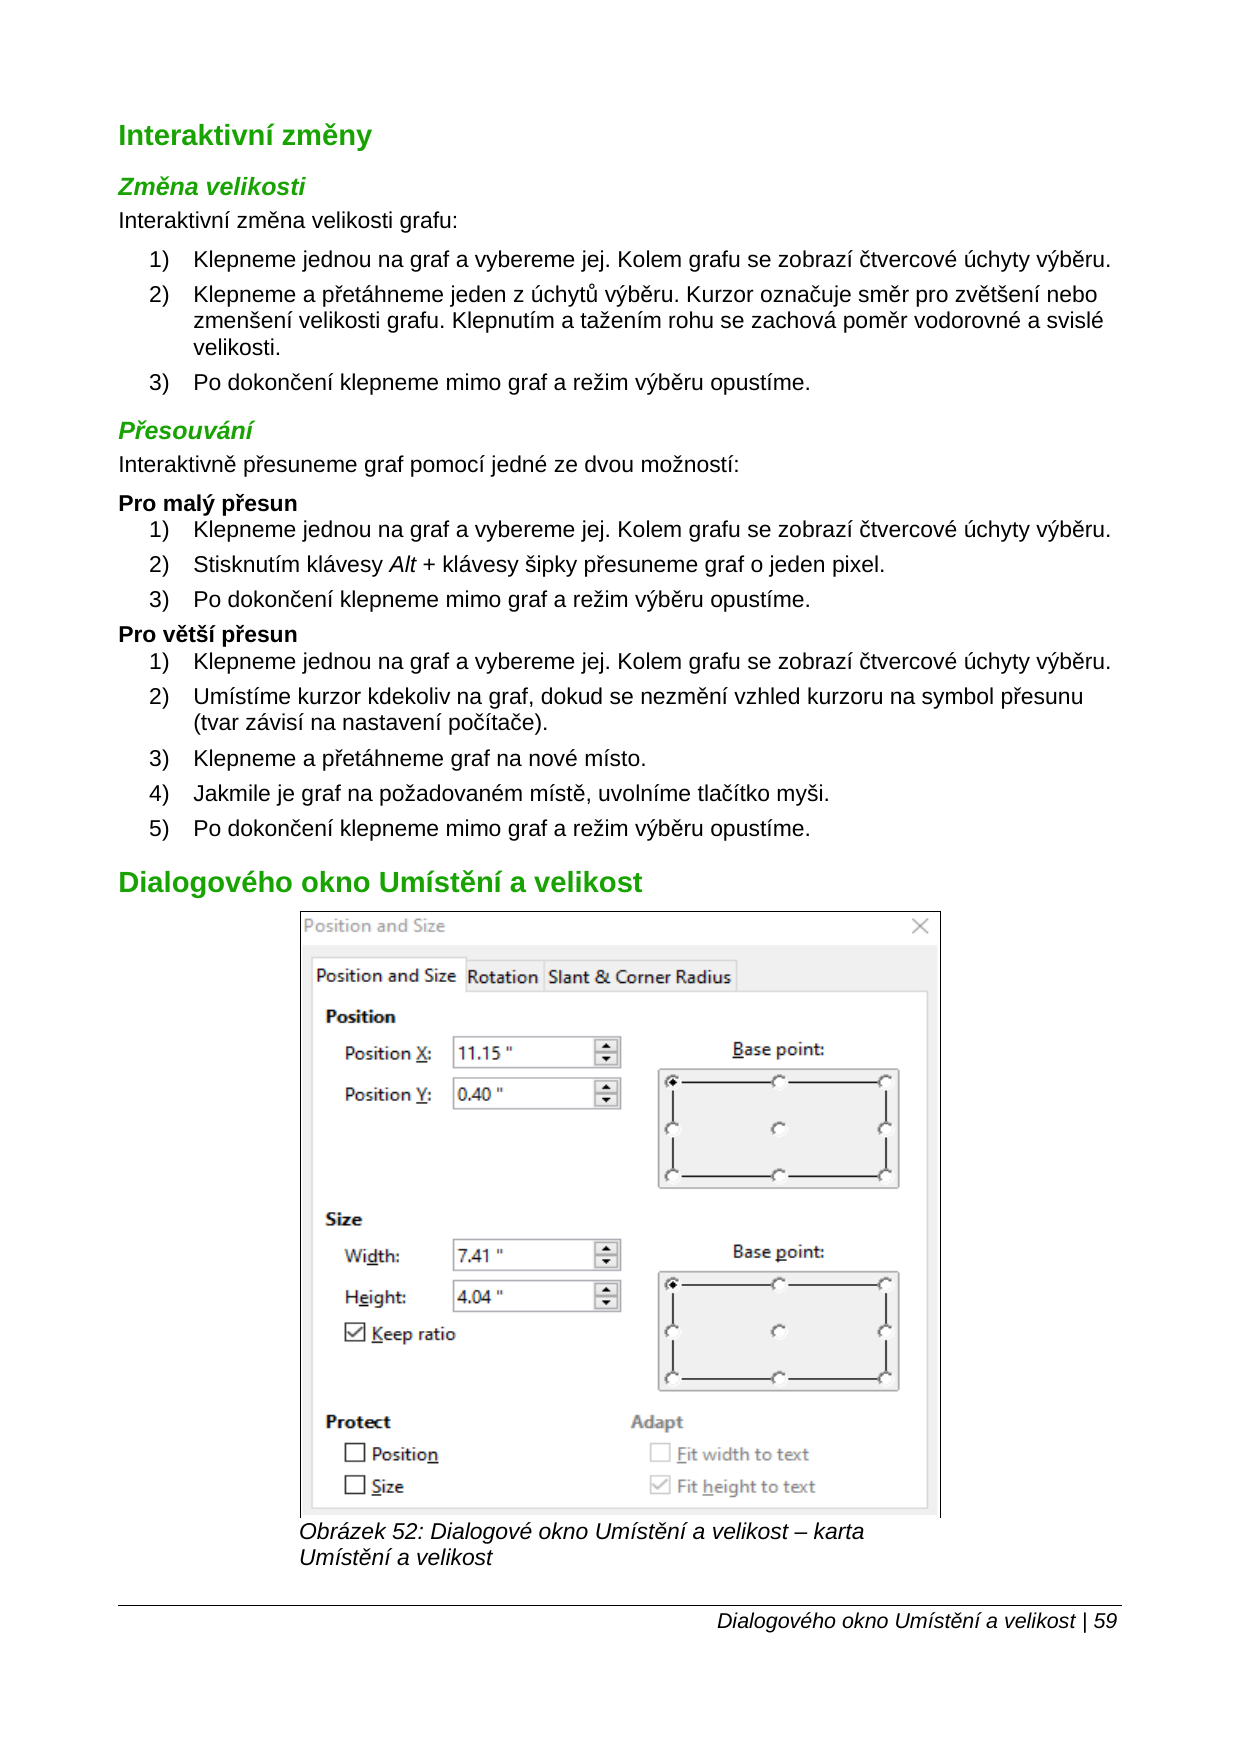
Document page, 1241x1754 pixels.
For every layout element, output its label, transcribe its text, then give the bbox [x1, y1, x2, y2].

list Jakmile je graf na požadovaném místě, uvolníme tlačítko myši. [169, 780, 1122, 806]
text Interaktivně přesuneme graf pomocí jedné ze dvou možností: [118, 451, 1122, 477]
subtitle Přesouvání [118, 416, 1122, 445]
text Obrázek 52: Dialogové okno Umístění a velikost – karta Umístění a velikost [299, 1515, 941, 1570]
list Po dokončení klepneme mimo graf a režim výběru opustíme. [169, 815, 1122, 841]
subtitle Dialogového okno Umístění a velikost [118, 865, 1122, 898]
list Po dokončení klepneme mimo graf a režim výběru opustíme. [169, 586, 1122, 613]
text Pro malý přesun [118, 489, 1122, 516]
list Klepneme jednou na graf a vybereme jej. Kolem grafu se zobrazí čtvercové úchyty výběru. [169, 648, 1122, 674]
subtitle Změna velikosti [118, 172, 1122, 201]
text Interaktivní změna velikosti grafu: [118, 207, 1122, 233]
subtitle Interaktivní změny [118, 118, 1122, 152]
list Klepneme jednou na graf a vybereme jej. Kolem grafu se zobrazí čtvercové úchyty výběru. [169, 246, 1122, 272]
list Klepneme a přetáhneme jeden z úchytů výběru. Kurzor označuje směr pro zvětšení nebo zmenšení velikosti grafu. Klepnutím a tažením rohu se zachová poměr vodorovné a svislé velikosti. [169, 281, 1122, 360]
list Po dokončení klepneme mimo graf a režim výběru opustíme. [169, 369, 1122, 395]
list Umístíme kurzor kdekoliv na graf, dokud se nezmění vzhled kurzoru na symbol přesunu (tvar závisí na nastavení počítače). [169, 683, 1122, 736]
text Pro větší přesun [118, 621, 1122, 648]
list Klepneme jednou na graf a vybereme jej. Kolem grafu se zobrazí čtvercové úchyty výběru. [169, 516, 1122, 542]
list Klepneme a přetáhneme graf na nové místo. [169, 744, 1122, 771]
picture [302, 913, 938, 1515]
list Stisknutím klávesy Alt + klávesy šipky přesuneme graf o jeden pixel. [169, 551, 1122, 577]
